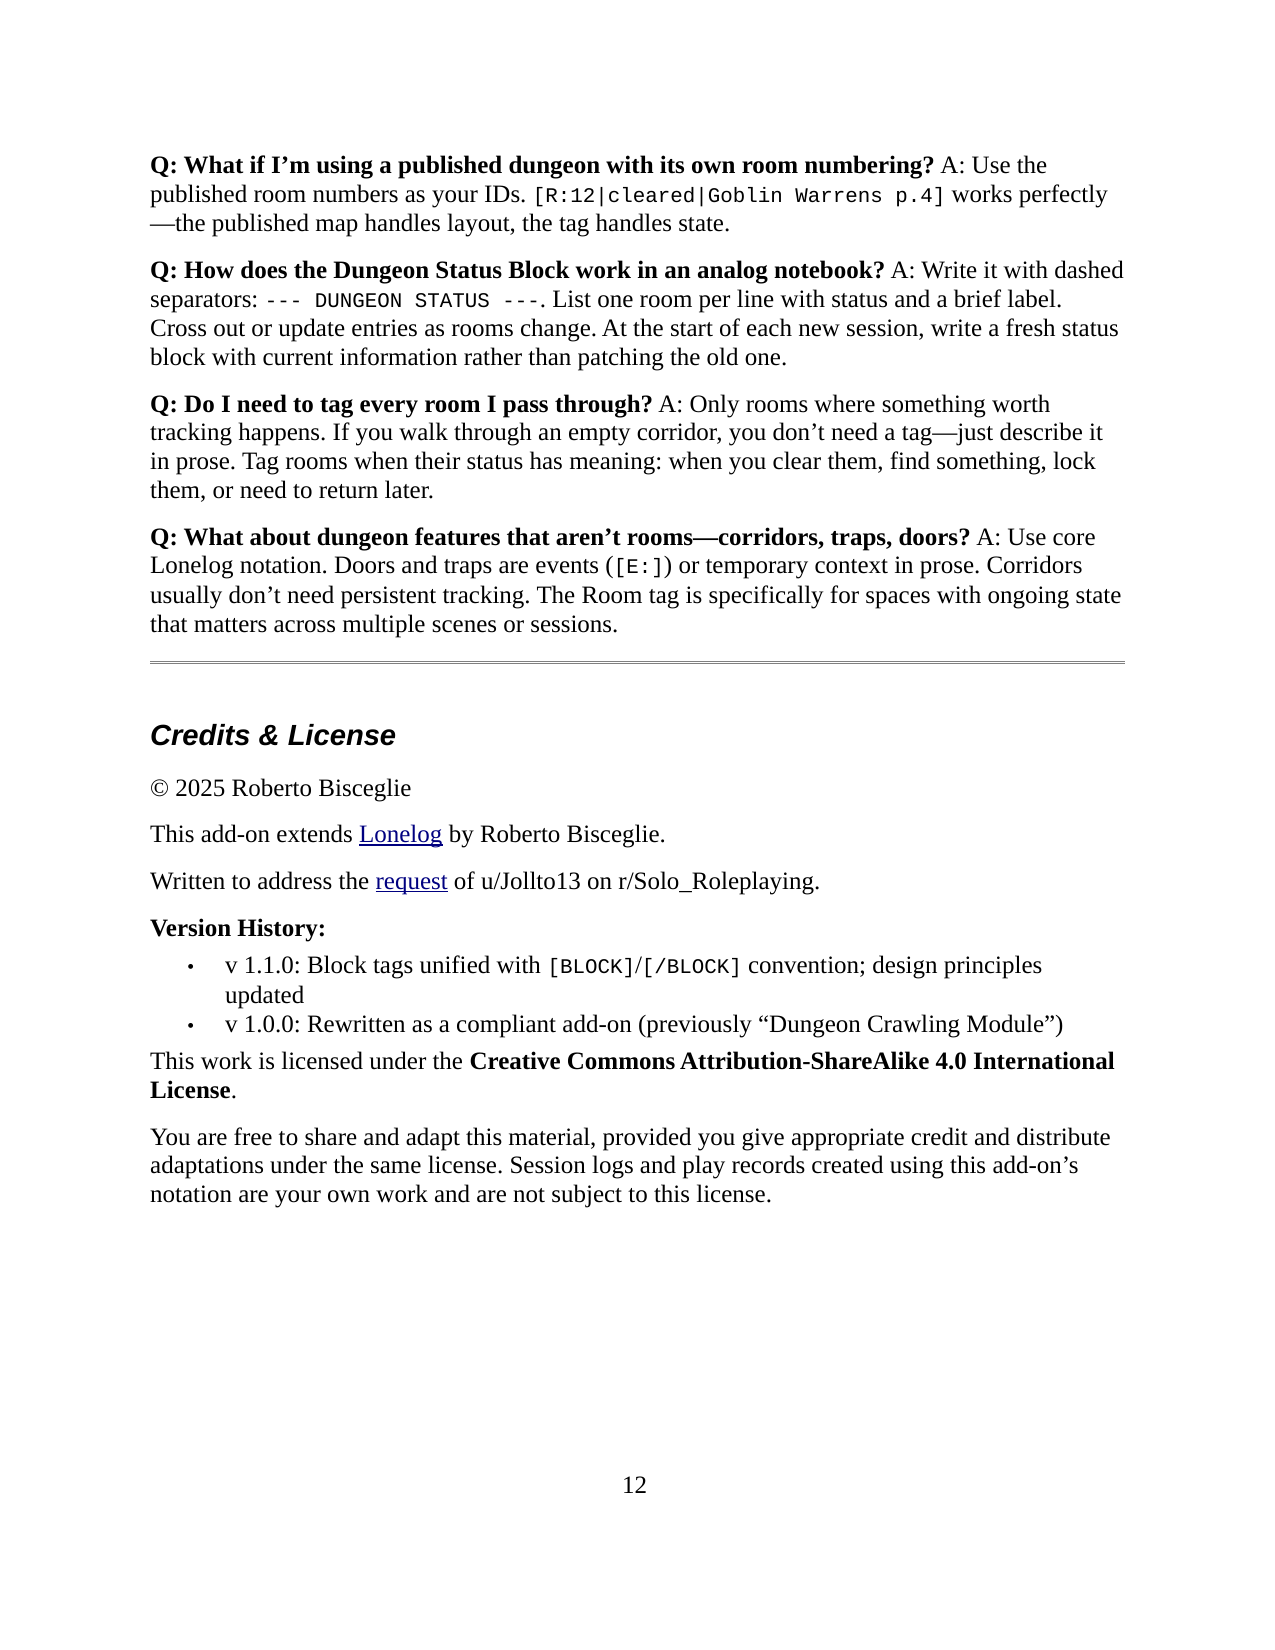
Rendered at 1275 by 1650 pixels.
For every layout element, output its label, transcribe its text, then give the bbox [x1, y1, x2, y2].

list v 1.1.0: Block tags unified with [BLOCK]/[/BLOCK] convention; design principles updated [187, 950, 1125, 1009]
text Version History: [150, 913, 1125, 941]
list v 1.0.0: Rewritten as a compliant add-on (previously “Dungeon Crawling Module”) [187, 1009, 1125, 1037]
text © 2025 Roberto Bisceglie [150, 773, 1125, 801]
text Q: Do I need to tag every room I pass through? A: Only rooms where something worth tracking happens. If you walk through an empty corridor, you don’t need a tag—just describe it in prose. Tag rooms when their status has meaning: when you clear them, find something, lock them, or need to return later. [150, 389, 1125, 504]
text This add-on extends Lonelog by Roberto Bisceglie. [150, 819, 1125, 848]
text Q: How does the Dungeon Status Block work in an analog notebook? A: Write it with dashed separators: --- DUNGEON STATUS ---. List one room per line with status and a brief label. Cross out or update entries as rooms change. At the start of each new session, write a fresh status block with current information rather than patching the old one. [150, 255, 1125, 371]
text Q: What if I’m using a published dungeon with its own room numbering? A: Use the published room numbers as your IDs. [R:12|cleared|Goblin Warrens p.4] works perfectly—the published map handles layout, the tag handles state. [150, 150, 1125, 237]
text You are free to share and adapt this material, provided you give appropriate credit and distribute adaptations under the same license. Session logs and play records created using this add-on’s notation are your own work and are not subject to this license. [150, 1122, 1125, 1208]
text This work is licensed under the Creative Commons Attribution-ShareAlike 4.0 International License. [150, 1046, 1125, 1104]
text Q: What about dungeon features that aren’t rooms—corridors, traps, doors? A: Use core Lonelog notation. Doors and traps are events ([E:]) or temporary context in prose. Corridors usually don’t need persistent tracking. The Room tag is specifically for spaces with ongoing state that matters across multiple scenes or sessions. [150, 522, 1125, 637]
text Written to address the request of u/Jollto13 on r/Solo_Roleplaying. [150, 866, 1125, 895]
subtitle Credits & License [150, 718, 1125, 751]
